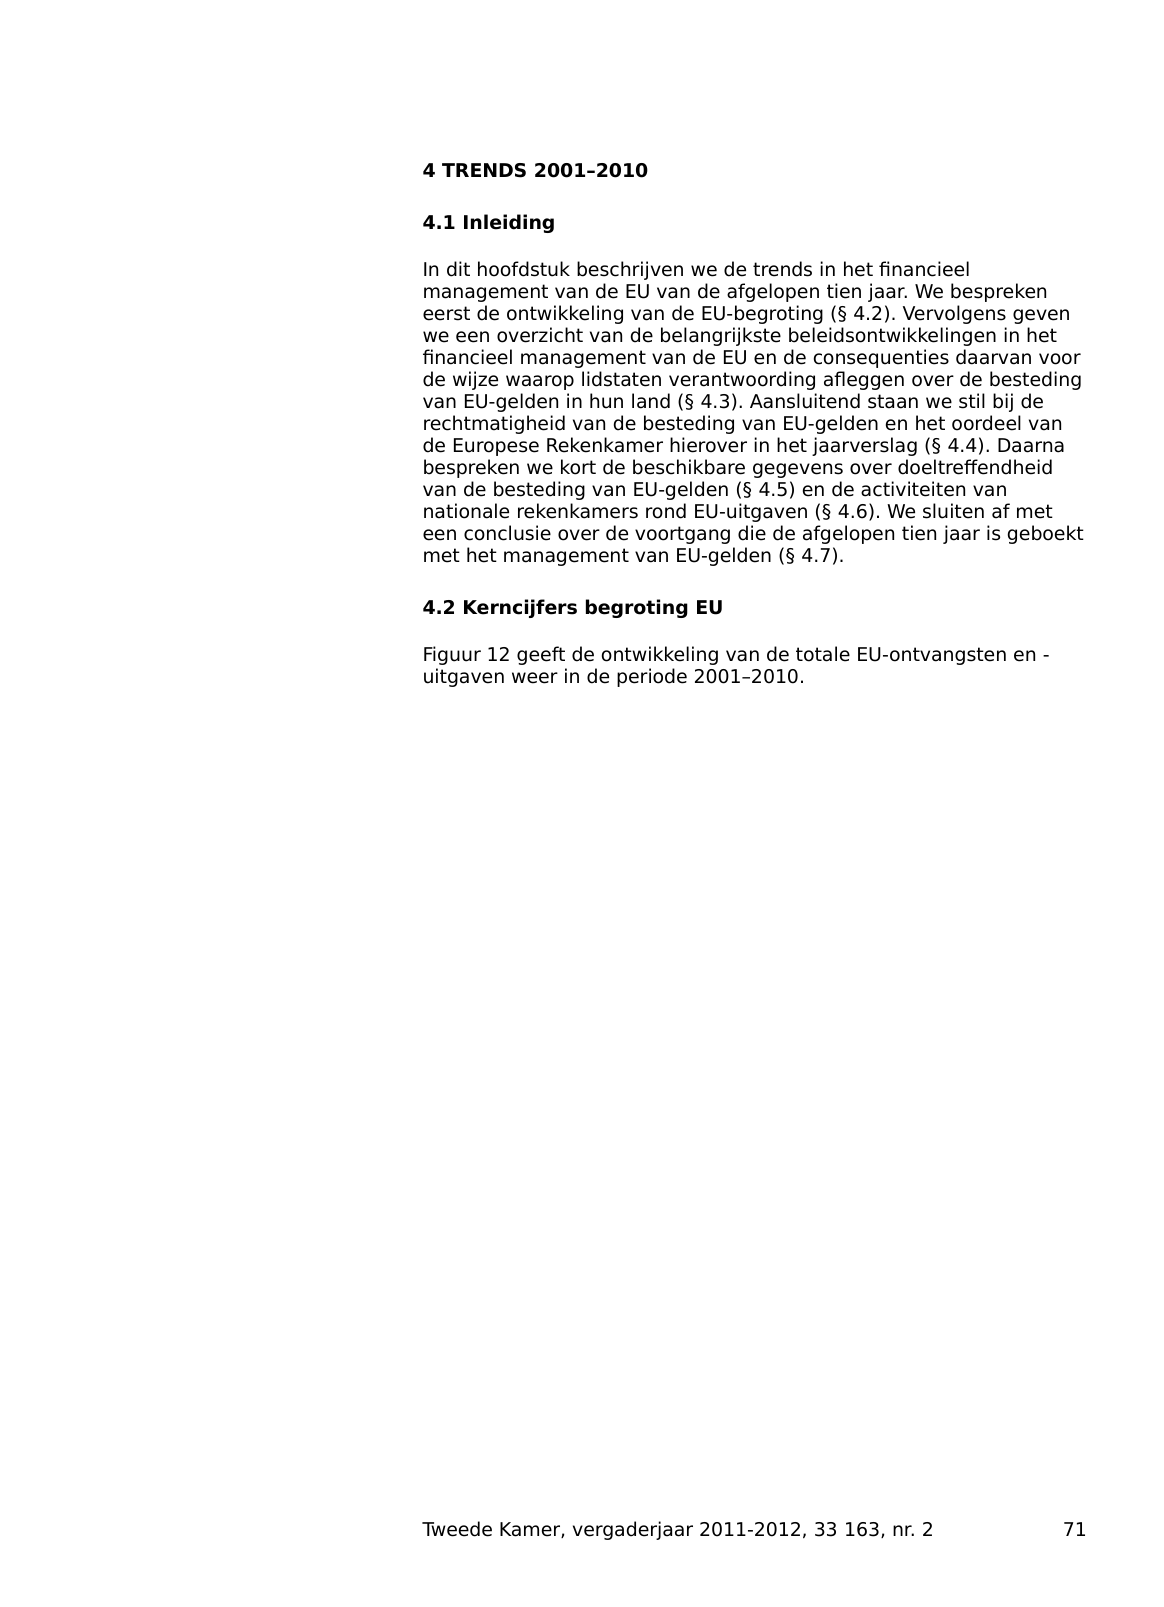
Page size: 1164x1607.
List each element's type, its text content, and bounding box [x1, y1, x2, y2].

subtitle 4.2 Kerncijfers begroting EU [422, 597, 1087, 618]
subtitle 4.1 Inleiding [422, 212, 1087, 234]
text In dit hoofdstuk beschrijven we de trends in het financieel management van de EU van de afgelopen tien jaar. We bespreken eerst de ontwikkeling van de EU-begroting (§ 4.2). Vervolgens geven we een overzicht van de belangrijkste beleidsontwikkelingen in het financieel management van de EU en de consequenties daarvan voor de wijze waarop lidstaten verantwoording afleggen over de besteding van EU-gelden in hun land (§ 4.3). Aansluitend staan we stil bij de rechtmatigheid van de besteding van EU-gelden en het oordeel van de Europese Rekenkamer hierover in het jaarverslag (§ 4.4). Daarna bespreken we kort de beschikbare gegevens over doeltreffendheid van de besteding van EU-gelden (§ 4.5) en de activiteiten van nationale rekenkamers rond EU-uitgaven (§ 4.6). We sluiten af met een conclusie over de voortgang die de afgelopen tien jaar is geboekt met het management van EU-gelden (§ 4.7). [422, 259, 1087, 567]
text Figuur 12 geeft de ontwikkeling van de totale EU-ontvangsten en -uitgaven weer in de periode 2001–2010. [422, 643, 1087, 687]
subtitle 4 TRENDS 2001–2010 [422, 160, 1087, 182]
